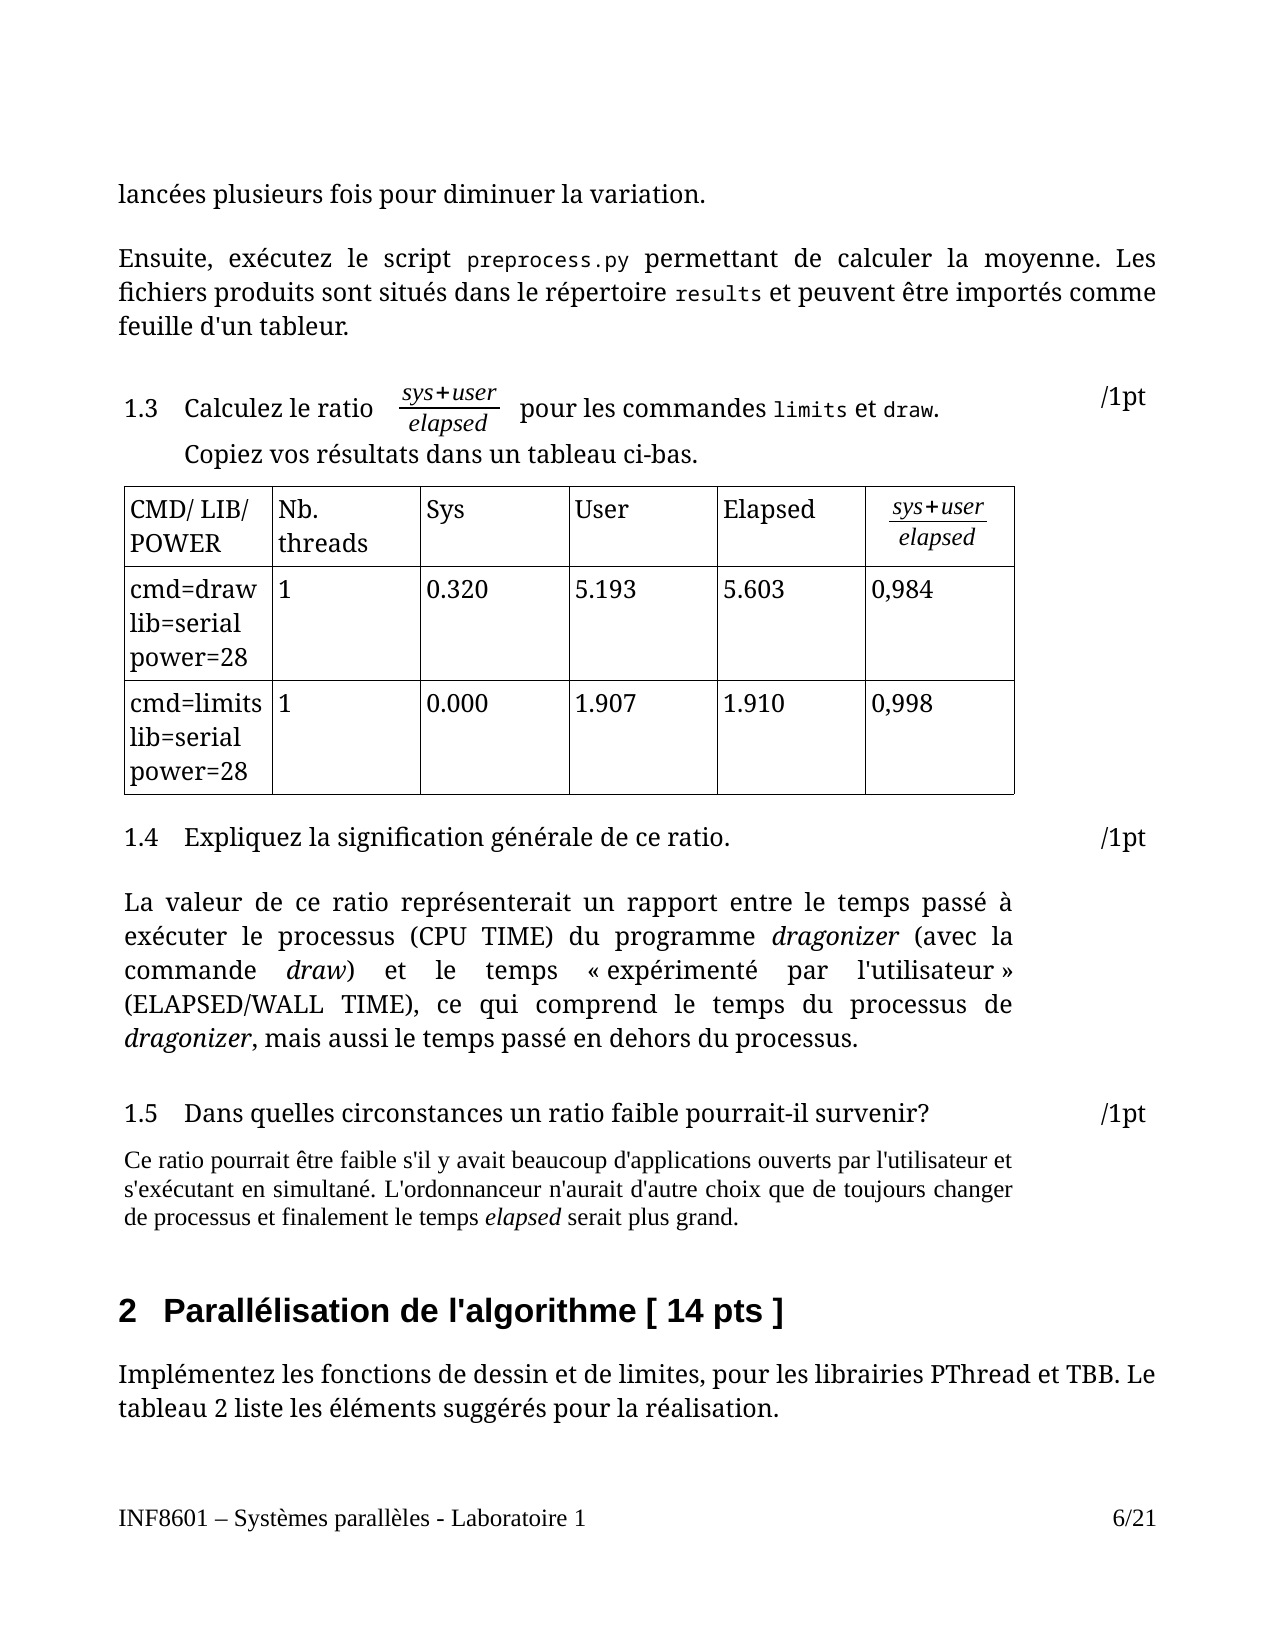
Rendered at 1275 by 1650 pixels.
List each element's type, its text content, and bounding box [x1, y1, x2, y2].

table_cell 5.603 [718, 567, 865, 680]
table_header [1020, 358, 1088, 799]
text Implémentez les fonctions de dessin et de limites, pour les librairies PThread et TBB. Le tableau 2 liste les éléments suggérés pour la réalisation. [118, 1357, 1157, 1425]
text lancées plusieurs fois pour diminuer la variation. [118, 176, 1157, 210]
table_cell [1020, 1075, 1088, 1237]
table_cell 1 [273, 567, 420, 680]
table_cell Expliquez la signification générale de ce ratio. La valeur de ce ratio représenterait un rapport entre le temps passé à exécuter le processus (CPU TIME) du programme dragonizer (avec la commande draw) et le temps « expérimenté par l'utilisateur » (ELAPSED/WALL TIME), ce qui comprend le temps du processus de dragonizer, mais aussi le temps passé en dehors du processus. [118, 799, 1019, 1075]
text Ensuite, exécutez le script preprocess.py permettant de calculer la moyenne. Les fichiers produits sont situés dans le répertoire results et peuvent être importés comme feuille d'un tableur. [118, 240, 1157, 343]
table_cell 0.000 [421, 681, 569, 793]
table_cell 0,984 [866, 567, 1014, 680]
table_header CMD/ LIB/ POWER [125, 487, 272, 566]
table_cell /1pt [1089, 799, 1157, 1075]
table_header /1pt [1089, 358, 1157, 799]
table_cell 5.193 [570, 567, 717, 680]
table_header Elapsed [718, 487, 865, 566]
table_cell 1.907 [570, 681, 717, 793]
table_header Calculez le ratio pour les commandes limits et draw. Copiez vos résultats dans un tableau ci-bas. [118, 358, 1019, 799]
table_header Nb. threads [273, 487, 420, 566]
table_header User [570, 487, 717, 566]
table_cell 0.320 [421, 567, 569, 680]
table_header [866, 487, 1014, 566]
table_cell 1.910 [718, 681, 865, 793]
subtitle Parallélisation de l'algorithme [ 14 pts ] [118, 1291, 1157, 1329]
table_cell /1pt [1089, 1075, 1157, 1237]
table_cell cmd=limits lib=serial power=28 [125, 681, 272, 793]
table_cell 1 [273, 681, 420, 793]
table_cell 0,998 [866, 681, 1014, 793]
table_cell cmd=draw lib=serial power=28 [125, 567, 272, 680]
table_cell [1020, 799, 1088, 1075]
table_header Sys [421, 487, 569, 566]
table_cell Dans quelles circonstances un ratio faible pourrait-il survenir? Ce ratio pourrait être faible s'il y avait beaucoup d'applications ouverts par l'utilisateur et s'exécutant en simultané. L'ordonnanceur n'aurait d'autre choix que de toujours changer de processus et finalement le temps elapsed serait plus grand. [118, 1075, 1019, 1237]
